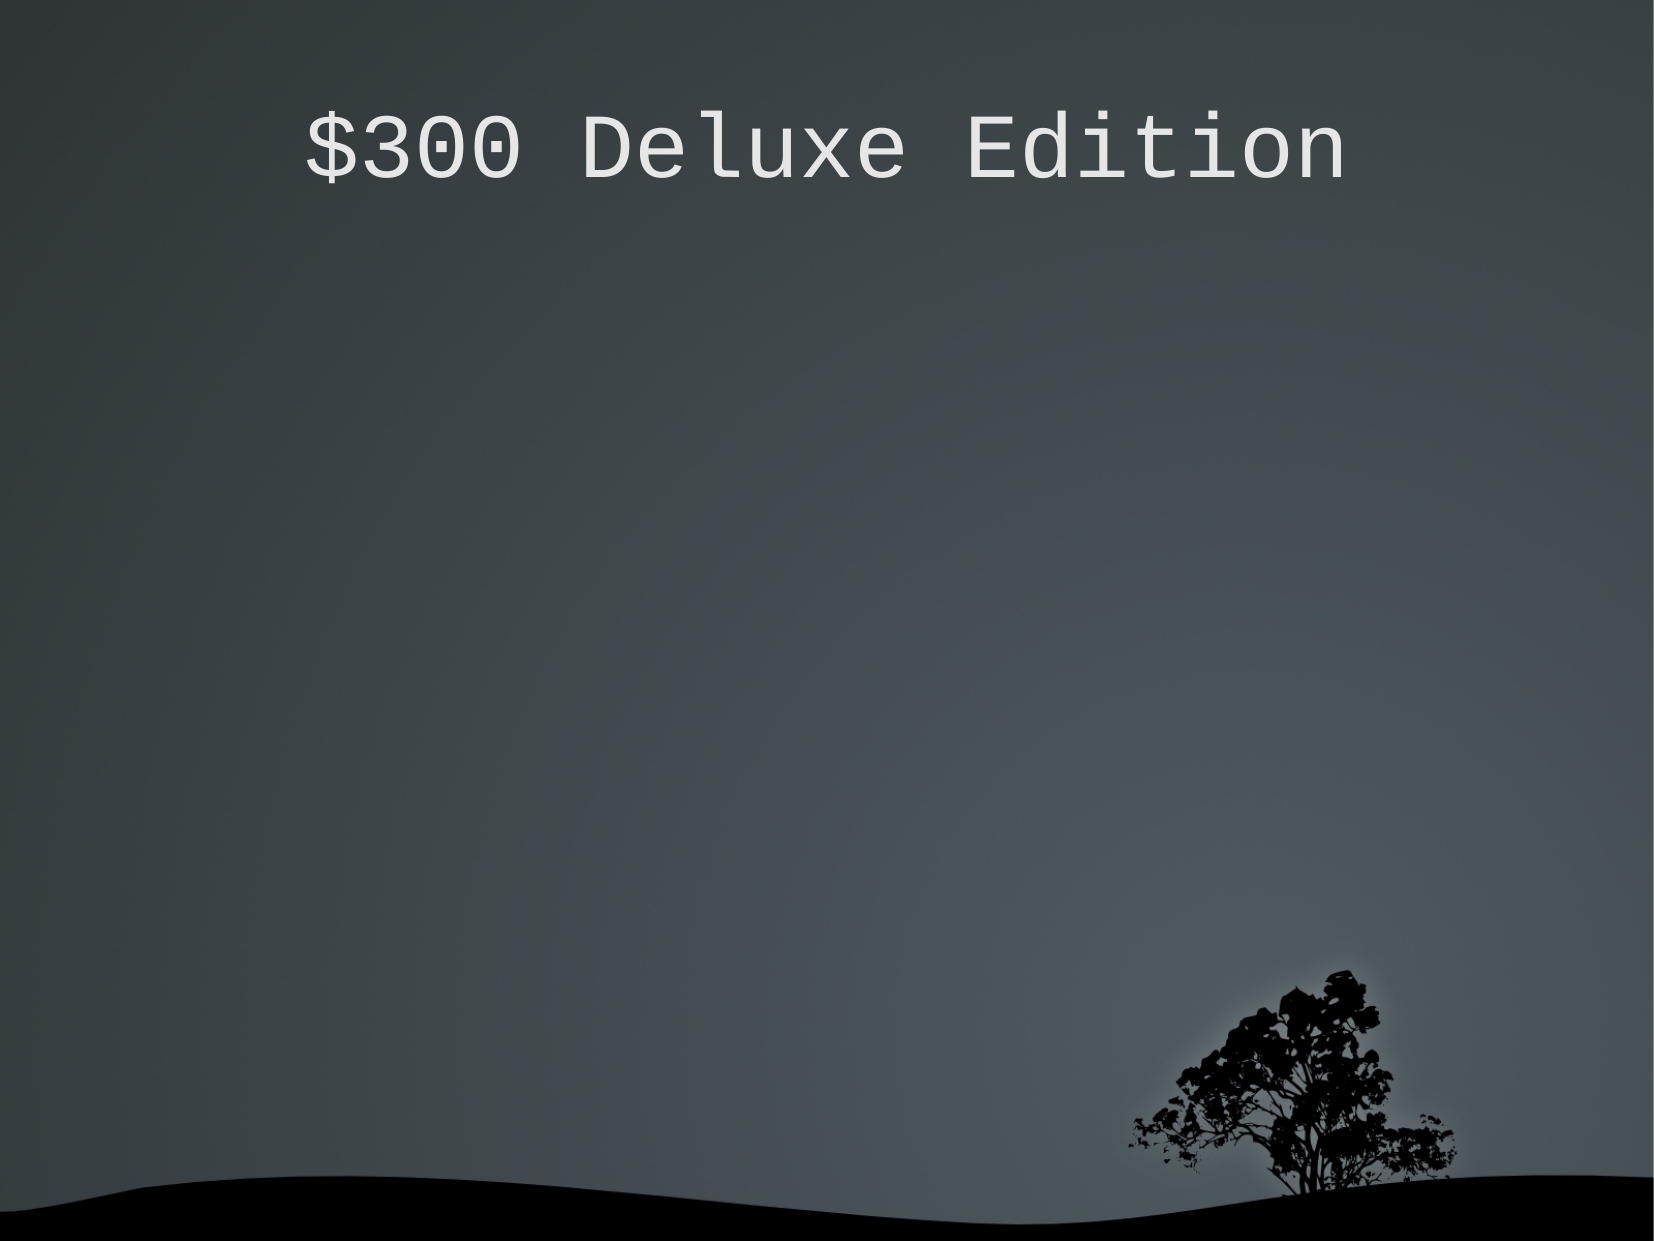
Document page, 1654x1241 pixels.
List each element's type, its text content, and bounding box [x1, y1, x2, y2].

picture [0, 0, 1654, 1241]
list [82, 290, 1571, 1094]
title $300 Deluxe Edition [82, 56, 1571, 250]
